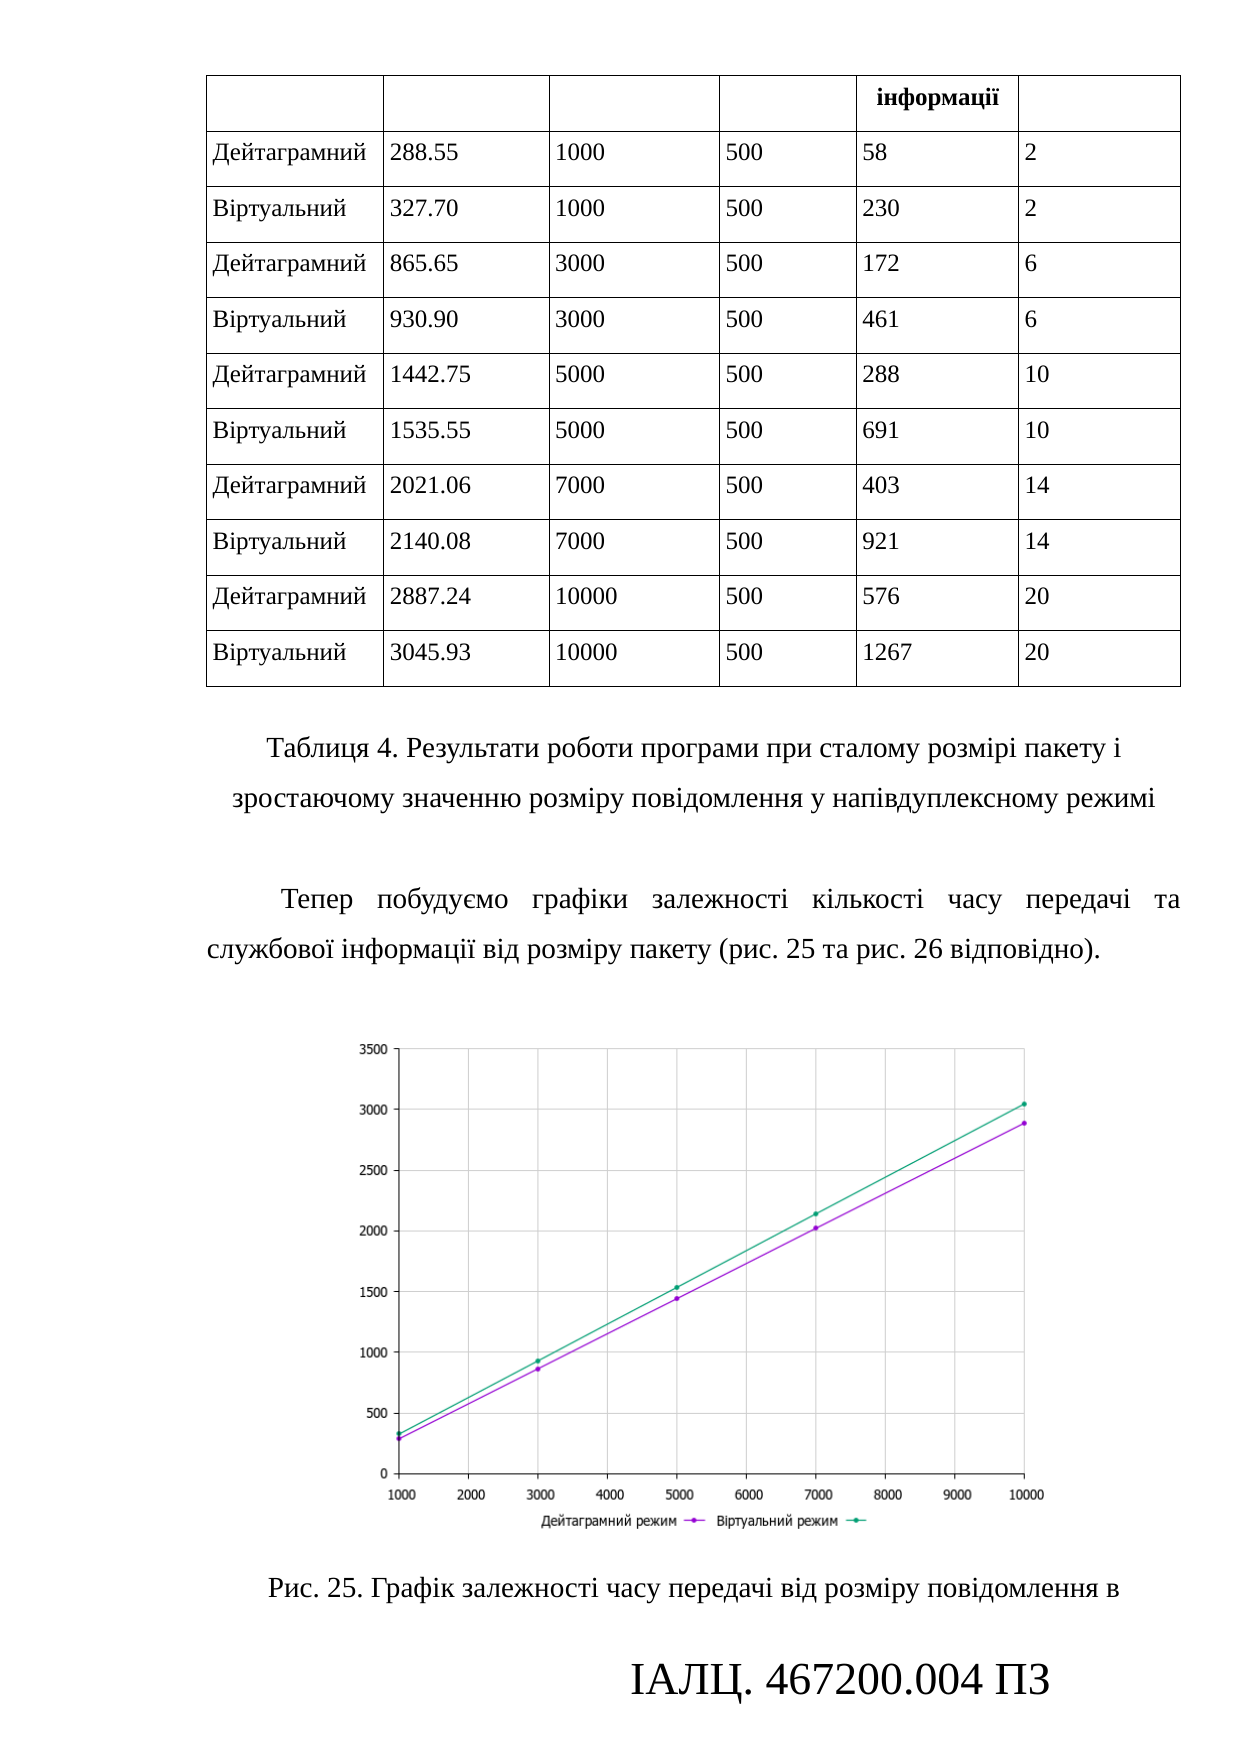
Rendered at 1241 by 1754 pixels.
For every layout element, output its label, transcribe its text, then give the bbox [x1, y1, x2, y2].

table_cell Віртуальний [207, 631, 383, 686]
table_cell 2887.24 [384, 576, 549, 630]
table_cell Віртуальний [207, 409, 383, 464]
table_cell 500 [720, 298, 856, 353]
table_cell 921 [857, 520, 1018, 575]
table_cell 10 [1019, 354, 1180, 408]
table_cell 500 [720, 354, 856, 408]
table_cell 6 [1019, 298, 1180, 353]
table_cell 288 [857, 354, 1018, 408]
table_header [720, 76, 856, 131]
table_cell Дейтаграмний [207, 243, 383, 297]
table_cell 1000 [550, 132, 719, 186]
table_cell 327.70 [384, 187, 549, 242]
table_cell Дейтаграмний [207, 132, 383, 186]
table_cell 500 [720, 520, 856, 575]
table_cell 14 [1019, 520, 1180, 575]
table_cell Віртуальний [207, 520, 383, 575]
table_cell 1442.75 [384, 354, 549, 408]
table_cell 500 [720, 409, 856, 464]
table_cell 865.65 [384, 243, 549, 297]
table_cell 10 [1019, 409, 1180, 464]
table_header [384, 76, 549, 131]
table_cell 461 [857, 298, 1018, 353]
table_cell 5000 [550, 409, 719, 464]
table_cell Дейтаграмний [207, 465, 383, 519]
table_cell 172 [857, 243, 1018, 297]
table_cell 500 [720, 243, 856, 297]
table_cell 500 [720, 631, 856, 686]
table_cell 1000 [550, 187, 719, 242]
table_cell 10000 [550, 631, 719, 686]
table_cell 230 [857, 187, 1018, 242]
table_cell 288.55 [384, 132, 549, 186]
table_cell 10000 [550, 576, 719, 630]
table_header інформації [857, 76, 1018, 131]
table_cell 1535.55 [384, 409, 549, 464]
table_cell 2 [1019, 187, 1180, 242]
table_cell Віртуальний [207, 298, 383, 353]
table_cell 930.90 [384, 298, 549, 353]
table_cell 7000 [550, 520, 719, 575]
table_header [207, 76, 383, 131]
table_cell 20 [1019, 576, 1180, 630]
table_cell 500 [720, 465, 856, 519]
table_cell 20 [1019, 631, 1180, 686]
table_cell Віртуальний [207, 187, 383, 242]
table_cell 14 [1019, 465, 1180, 519]
table_cell 576 [857, 576, 1018, 630]
table_cell Дейтаграмний [207, 354, 383, 408]
table_header [550, 76, 719, 131]
table_cell 3000 [550, 298, 719, 353]
table_cell 500 [720, 187, 856, 242]
text Тепер побудуємо графіки залежності кількості часу передачі та службової інформації від розміру пакету (рис. 25 та рис. 26 відповідно). [207, 881, 1181, 965]
table_cell 58 [857, 132, 1018, 186]
table_cell 2140.08 [384, 520, 549, 575]
table_cell 500 [720, 132, 856, 186]
table_cell 403 [857, 465, 1018, 519]
table_cell 2 [1019, 132, 1180, 186]
table_cell 500 [720, 576, 856, 630]
text Таблиця 4. Результати роботи програми при сталому розмірі пакету і зростаючому значенню розміру повідомлення у напівдуплексному режимі [207, 730, 1181, 814]
table_cell 3045.93 [384, 631, 549, 686]
table_cell 3000 [550, 243, 719, 297]
table_cell 7000 [550, 465, 719, 519]
text Рис. 25. Графік залежності часу передачі від розміру повідомлення в [207, 1032, 1181, 1604]
table_header [1019, 76, 1180, 131]
table_cell 1267 [857, 631, 1018, 686]
table_cell 6 [1019, 243, 1180, 297]
table_cell 5000 [550, 354, 719, 408]
table_cell Дейтаграмний [207, 576, 383, 630]
table_cell 2021.06 [384, 465, 549, 519]
table_cell 691 [857, 409, 1018, 464]
